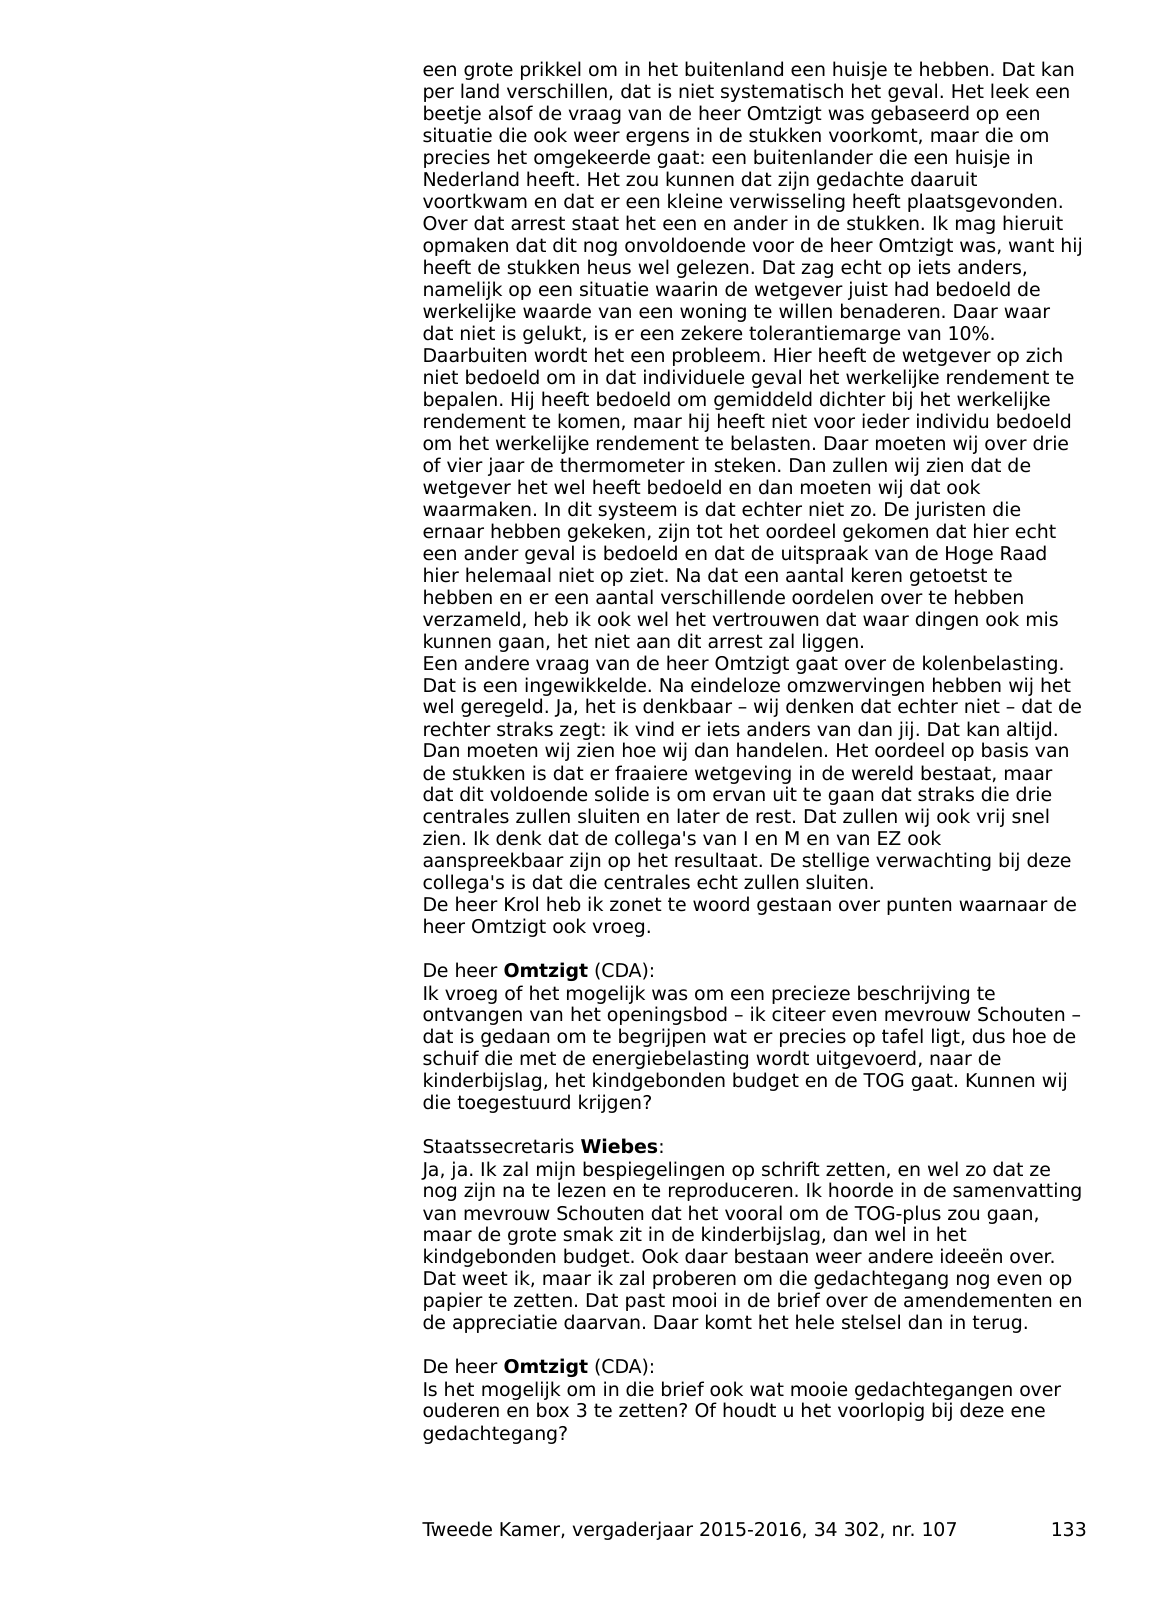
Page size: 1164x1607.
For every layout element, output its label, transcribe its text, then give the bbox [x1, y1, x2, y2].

text Ja, ja. Ik zal mijn bespiegelingen op schrift zetten, en wel zo dat ze nog zijn na te lezen en te reproduceren. Ik hoorde in de samenvatting van mevrouw Schouten dat het vooral om de TOG-plus zou gaan, maar de grote smak zit in de kinderbijslag, dan wel in het kindgebonden budget. Ook daar bestaan weer andere ideeën over. Dat weet ik, maar ik zal proberen om die gedachtegang nog even op papier te zetten. Dat past mooi in de brief over de amendementen en de appreciatie daarvan. Daar komt het hele stelsel dan in terug. [422, 1158, 1087, 1334]
text een grote prikkel om in het buitenland een huisje te hebben. Dat kan per land verschillen, dat is niet systematisch het geval. Het leek een beetje alsof de vraag van de heer Omtzigt was gebaseerd op een situatie die ook weer ergens in de stukken voorkomt, maar die om precies het omgekeerde gaat: een buitenlander die een huisje in Nederland heeft. Het zou kunnen dat zijn gedachte daaruit voortkwam en dat er een kleine verwisseling heeft plaatsgevonden. [422, 59, 1087, 213]
text Ik vroeg of het mogelijk was om een precieze beschrijving te ontvangen van het openingsbod – ik citeer even mevrouw Schouten – dat is gedaan om te begrijpen wat er precies op tafel ligt, dus hoe de schuif die met de energiebelasting wordt uitgevoerd, naar de kinderbijslag, het kindgebonden budget en de TOG gaat. Kunnen wij die toegestuurd krijgen? [422, 982, 1087, 1114]
text Een andere vraag van de heer Omtzigt gaat over de kolenbelasting. Dat is een ingewikkelde. Na eindeloze omzwervingen hebben wij het wel geregeld. Ja, het is denkbaar – wij denken dat echter niet – dat de rechter straks zegt: ik vind er iets anders van dan jij. Dat kan altijd. Dan moeten wij zien hoe wij dan handelen. Het oordeel op basis van de stukken is dat er fraaiere wetgeving in de wereld bestaat, maar dat dit voldoende solide is om ervan uit te gaan dat straks die drie centrales zullen sluiten en later de rest. Dat zullen wij ook vrij snel zien. Ik denk dat de collega's van I en M en van EZ ook aanspreekbaar zijn op het resultaat. De stellige verwachting bij deze collega's is dat die centrales echt zullen sluiten. [422, 652, 1087, 894]
text De heer Omtzigt (CDA): [422, 960, 1087, 982]
text De heer Krol heb ik zonet te woord gestaan over punten waarnaar de heer Omtzigt ook vroeg. [422, 894, 1087, 938]
text De heer Omtzigt (CDA): [422, 1356, 1087, 1378]
text Is het mogelijk om in die brief ook wat mooie gedachtegangen over ouderen en box 3 te zetten? Of houdt u het voorlopig bij deze ene gedachtegang? [422, 1378, 1087, 1444]
text Over dat arrest staat het een en ander in de stukken. Ik mag hieruit opmaken dat dit nog onvoldoende voor de heer Omtzigt was, want hij heeft de stukken heus wel gelezen. Dat zag echt op iets anders, namelijk op een situatie waarin de wetgever juist had bedoeld de werkelijke waarde van een woning te willen benaderen. Daar waar dat niet is gelukt, is er een zekere tolerantiemarge van 10%. Daarbuiten wordt het een probleem. Hier heeft de wetgever op zich niet bedoeld om in dat individuele geval het werkelijke rendement te bepalen. Hij heeft bedoeld om gemiddeld dichter bij het werkelijke rendement te komen, maar hij heeft niet voor ieder individu bedoeld om het werkelijke rendement te belasten. Daar moeten wij over drie of vier jaar de thermometer in steken. Dan zullen wij zien dat de wetgever het wel heeft bedoeld en dan moeten wij dat ook waarmaken. In dit systeem is dat echter niet zo. De juristen die ernaar hebben gekeken, zijn tot het oordeel gekomen dat hier echt een ander geval is bedoeld en dat de uitspraak van de Hoge Raad hier helemaal niet op ziet. Na dat een aantal keren getoetst te hebben en er een aantal verschillende oordelen over te hebben verzameld, heb ik ook wel het vertrouwen dat waar dingen ook mis kunnen gaan, het niet aan dit arrest zal liggen. [422, 213, 1087, 652]
text Staatssecretaris Wiebes: [422, 1136, 1087, 1158]
